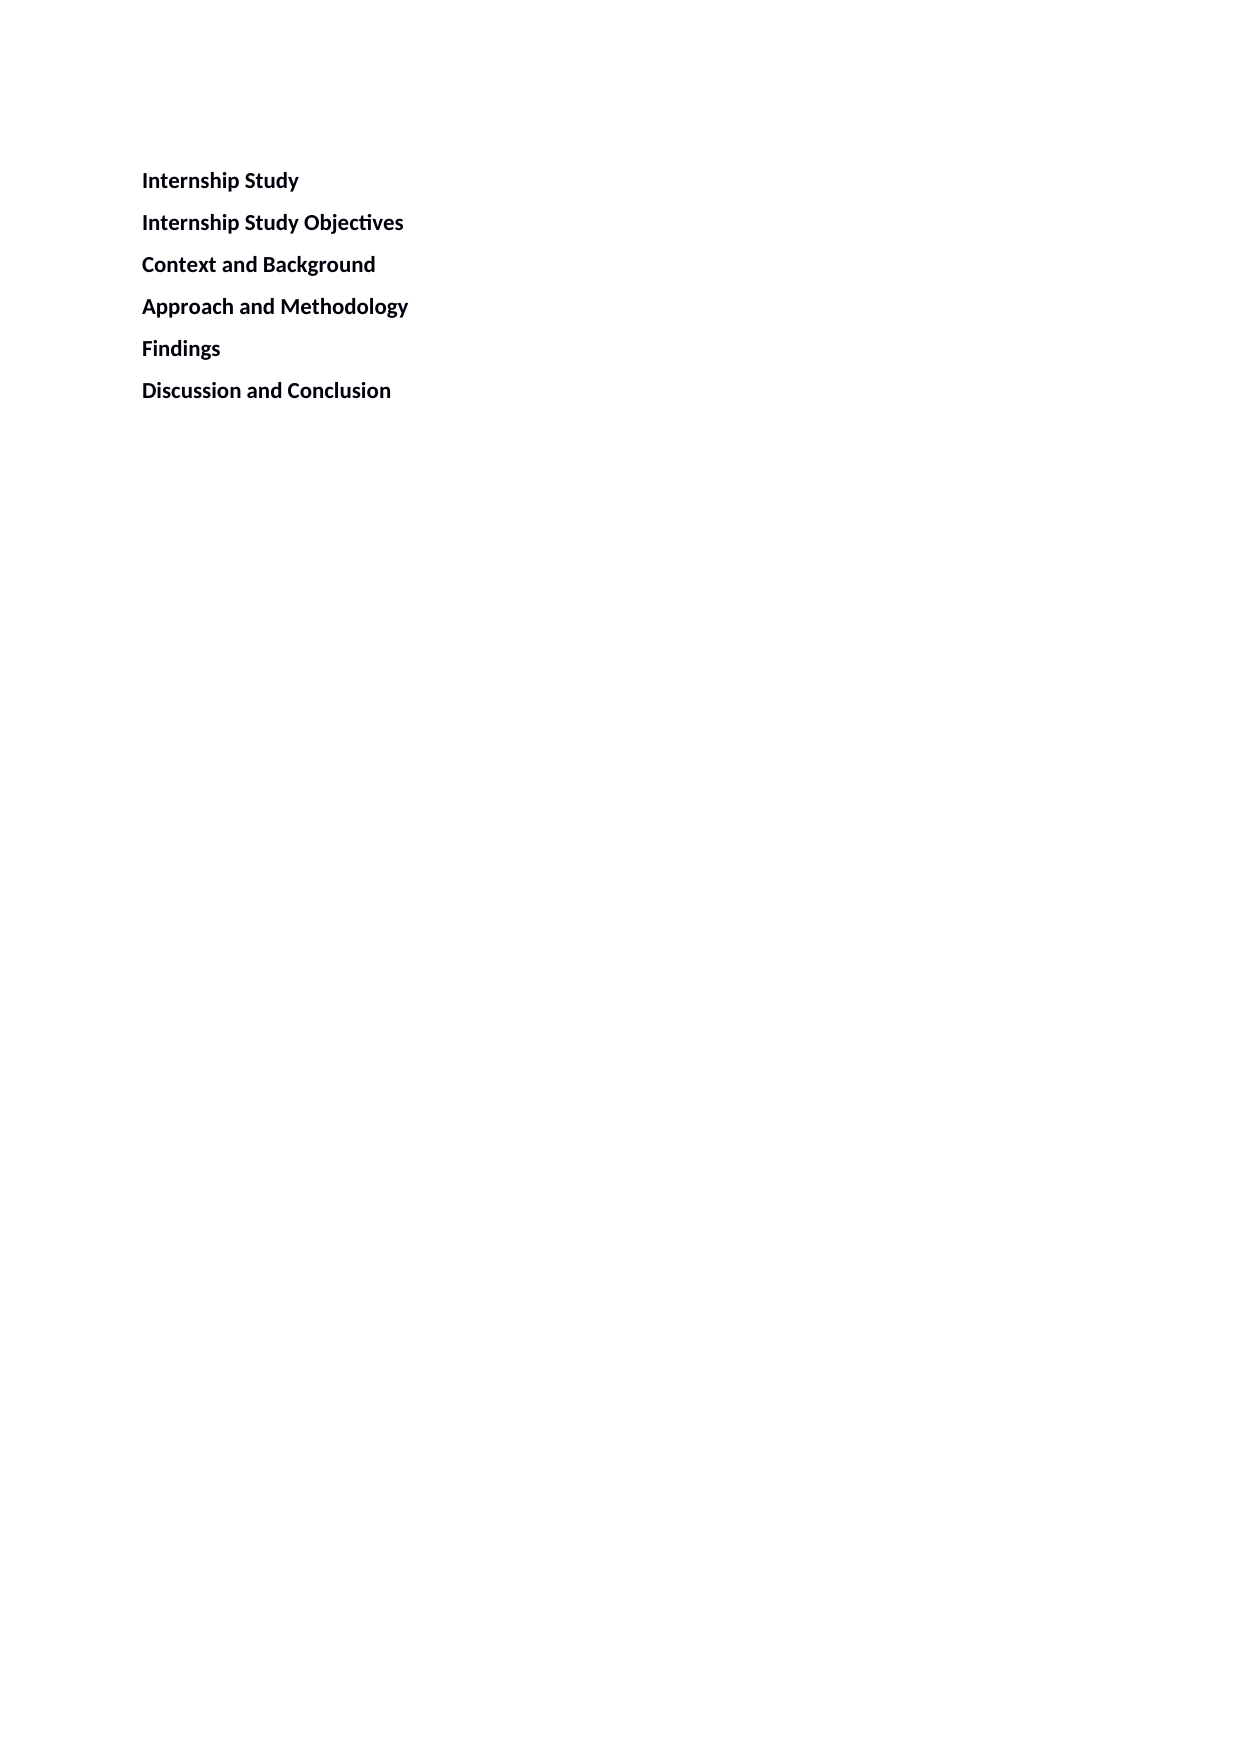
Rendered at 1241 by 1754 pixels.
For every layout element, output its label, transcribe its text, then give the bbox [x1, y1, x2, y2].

text Internship Study Objectives [142, 208, 1098, 236]
text Approach and Methodology [142, 292, 1098, 320]
text Discussion and Conclusion [142, 376, 1098, 404]
text Context and Background [142, 250, 1098, 278]
text Findings [142, 334, 1098, 362]
text Internship Study [142, 166, 1098, 194]
